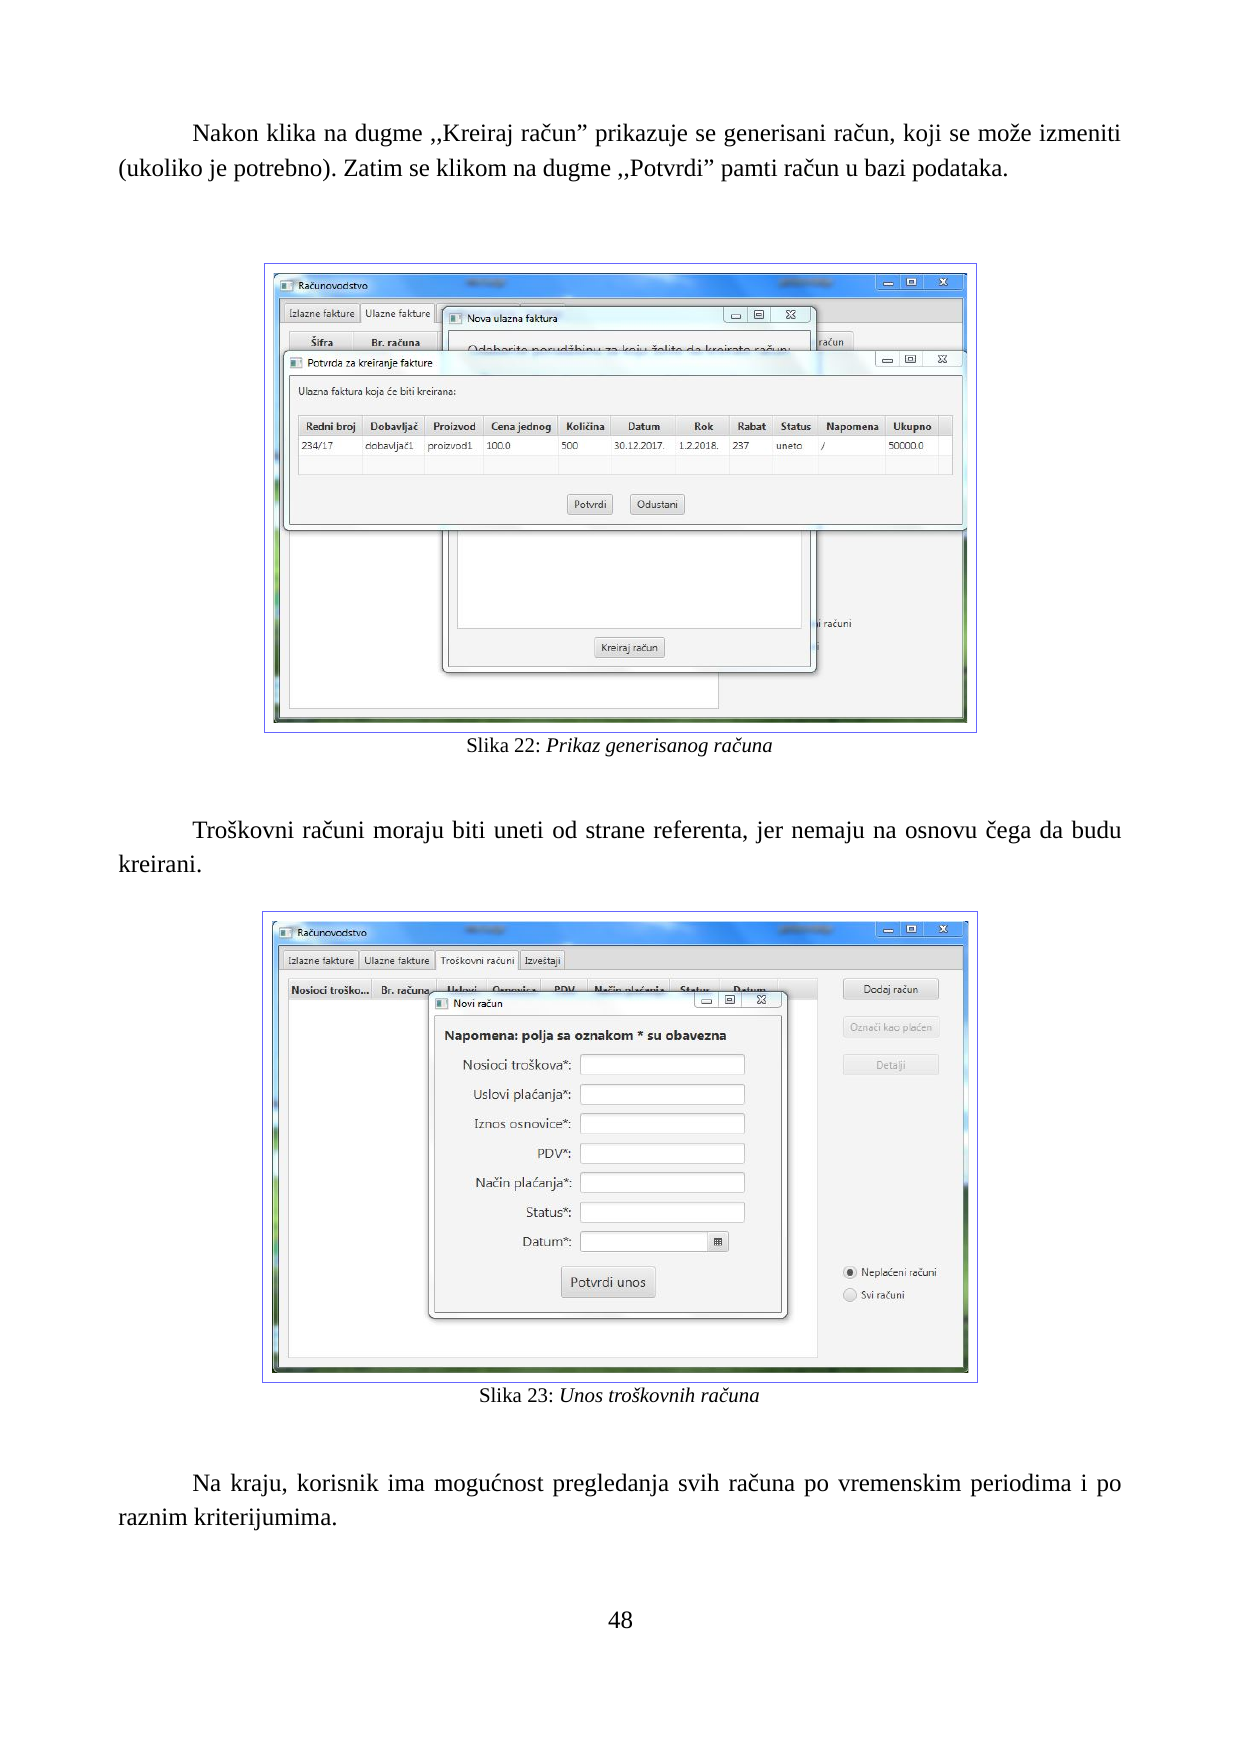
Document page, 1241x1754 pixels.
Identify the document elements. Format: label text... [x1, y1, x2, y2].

text Slika 23: Unos troškovnih računa [262, 1383, 978, 1407]
picture [273, 273, 968, 723]
text Slika 22: Prikaz generisanog računa [263, 264, 977, 757]
picture [272, 921, 969, 1373]
text [263, 912, 977, 1382]
text Troškovni računi moraju biti uneti od strane referenta, jer nemaju na osnovu čega da budu kreirani. [118, 815, 1122, 878]
text Na kraju, korisnik ima mogućnost pregledanja svih računa po vremenskim periodima i po raznim kriterijumima. [118, 1468, 1122, 1531]
text Nakon klika na dugme ,,Kreiraj račun” prikazuje se generisani račun, koji se može izmeniti (ukoliko je potrebno). Zatim se klikom na dugme ,,Potvrdi” pamti račun u bazi podataka. [118, 118, 1122, 181]
